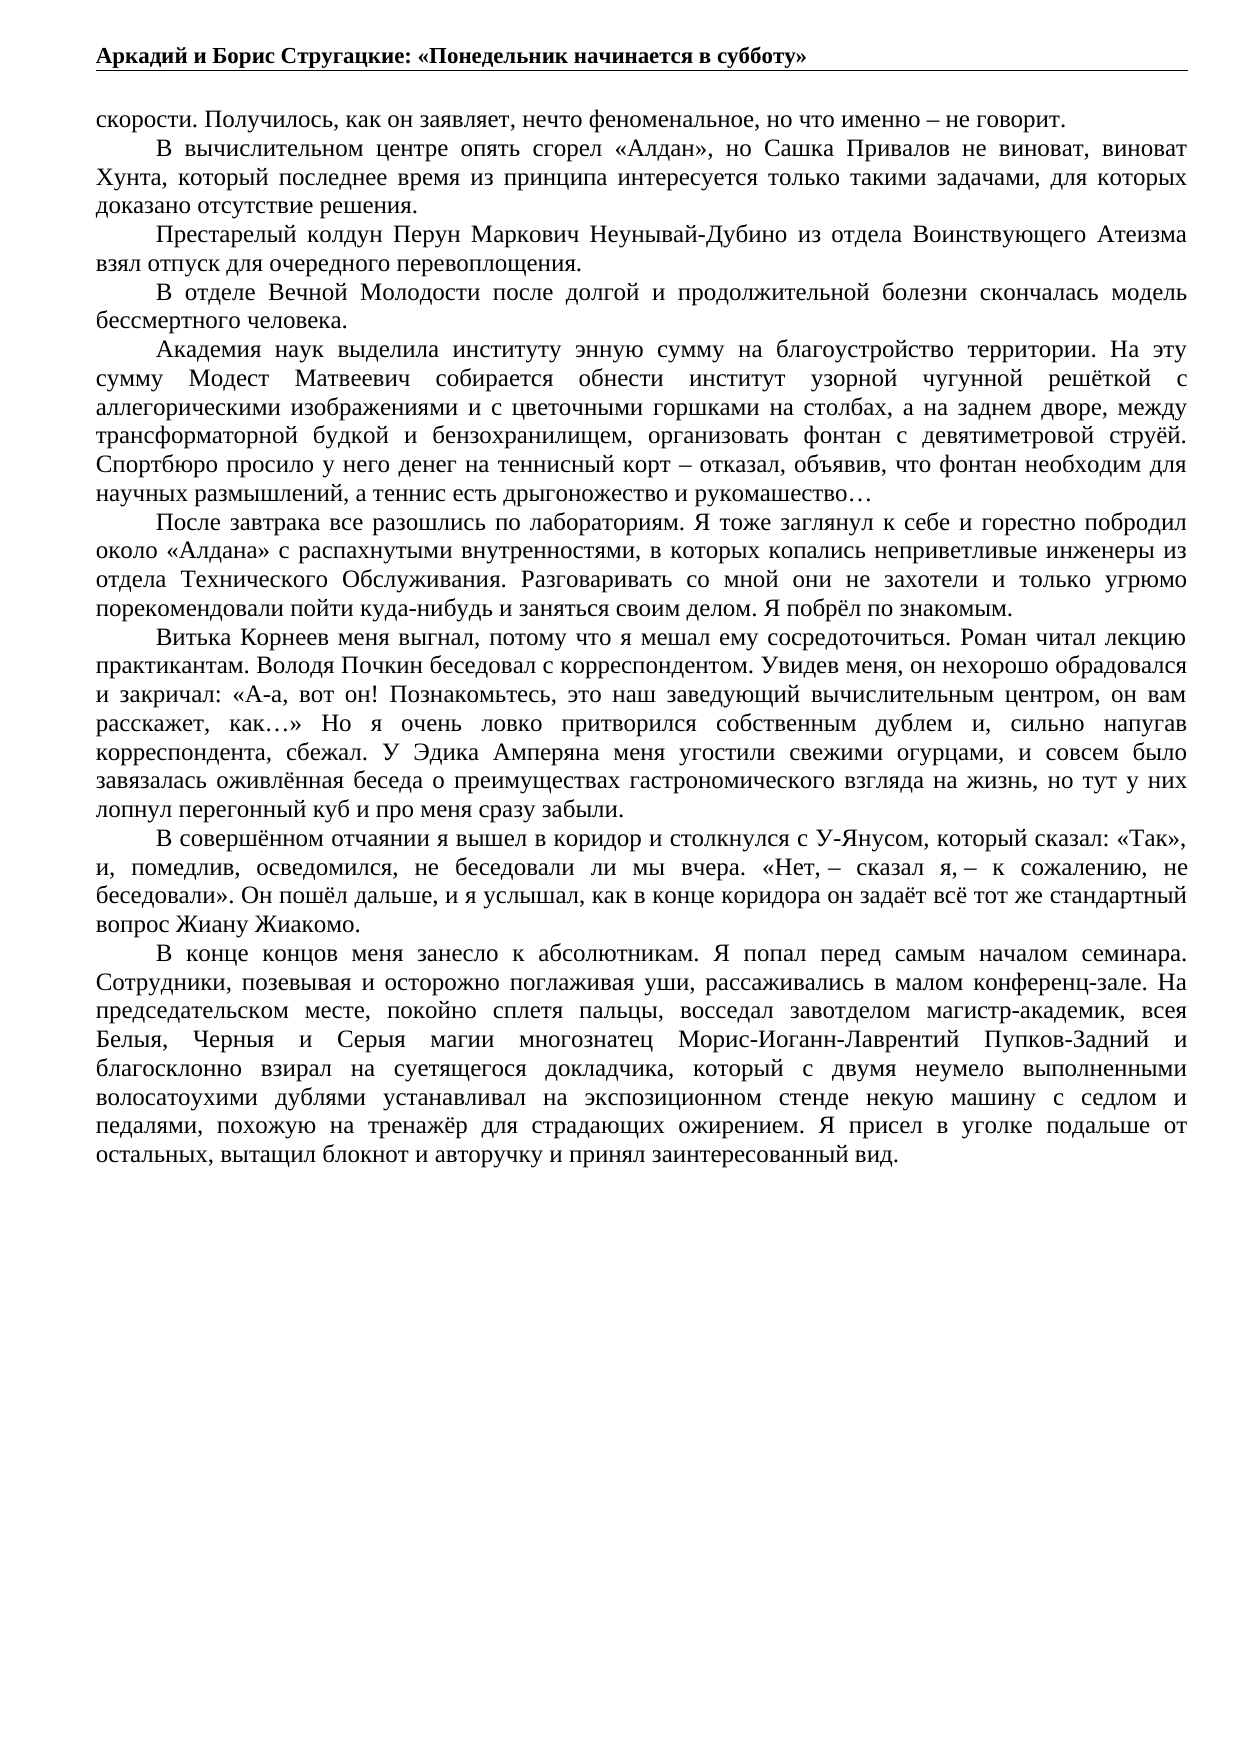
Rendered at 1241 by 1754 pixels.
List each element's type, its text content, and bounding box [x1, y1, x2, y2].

text В отделе Вечной Молодости после долгой и продолжительной болезни скончалась модель бессмертного человека. [96, 277, 1188, 334]
text В конце концов меня занесло к абсолютникам. Я попал перед самым началом семинара. Сотрудники, позевывая и осторожно поглаживая уши, рассаживались в малом конференц-зале. На председательском месте, покойно сплетя пальцы, восседал завотделом магистр-академик, всея Белыя, Черныя и Серыя магии многознатец Морис-Иоганн-Лаврентий Пупков-Задний и благосклонно взирал на суетящегося докладчика, который с двумя неумело выполненными волосатоухими дублями устанавливал на экспозиционном стенде некую машину с седлом и педалями, похожую на тренажёр для страдающих ожирением. Я присел в уголке подальше от остальных, вытащил блокнот и авторучку и принял заинтересованный вид. [96, 938, 1188, 1168]
text Академия наук выделила институту энную сумму на благоустройство территории. На эту сумму Модест Матвеевич собирается обнести институт узорной чугунной решёткой с аллегорическими изображениями и с цветочными горшками на столбах, а на заднем дворе, между трансформаторной будкой и бензохранилищем, организовать фонтан с девятиметровой струёй. Спортбюро просило у него денег на теннисный корт – отказал, объявив, что фонтан необходим для научных размышлений, а теннис есть дрыгоножество и рукомашество… [96, 334, 1188, 507]
text После завтрака все разошлись по лабораториям. Я тоже заглянул к себе и горестно побродил около «Алдана» с распахнутыми внутренностями, в которых копались неприветливые инженеры из отдела Технического Обслуживания. Разговаривать со мной они не захотели и только угрюмо порекомендовали пойти куда-нибудь и заняться своим делом. Я побрёл по знакомым. [96, 507, 1188, 622]
text Витька Корнеев меня выгнал, потому что я мешал ему сосредоточиться. Роман читал лекцию практикантам. Володя Почкин беседовал с корреспондентом. Увидев меня, он нехорошо обрадовался и закричал: «А-а, вот он! Познакомьтесь, это наш заведующий вычислительным центром, он вам расскажет, как…» Но я очень ловко притворился собственным дублем и, сильно напугав корреспондента, сбежал. У Эдика Амперяна меня угостили свежими огурцами, и совсем было завязалась оживлённая беседа о преимуществах гастрономического взгляда на жизнь, но тут у них лопнул перегонный куб и про меня сразу забыли. [96, 622, 1188, 823]
text В совершённом отчаянии я вышел в коридор и столкнулся с У-Янусом, который сказал: «Так», и, помедлив, осведомился, не беседовали ли мы вчера. «Нет, – сказал я, – к сожалению, не беседовали». Он пошёл дальше, и я услышал, как в конце коридора он задаёт всё тот же стандартный вопрос Жиану Жиакомо. [96, 823, 1188, 938]
text скорости. Получилось, как он заявляет, нечто феноменальное, но что именно – не говорит. [96, 104, 1188, 133]
text В вычислительном центре опять сгорел «Алдан», но Сашка Привалов не виноват, виноват Хунта, который последнее время из принципа интересуется только такими задачами, для которых доказано отсутствие решения. [96, 133, 1188, 219]
text Престарелый колдун Перун Маркович Неунывай-Дубино из отдела Воинствующего Атеизма взял отпуск для очередного перевоплощения. [96, 219, 1188, 277]
